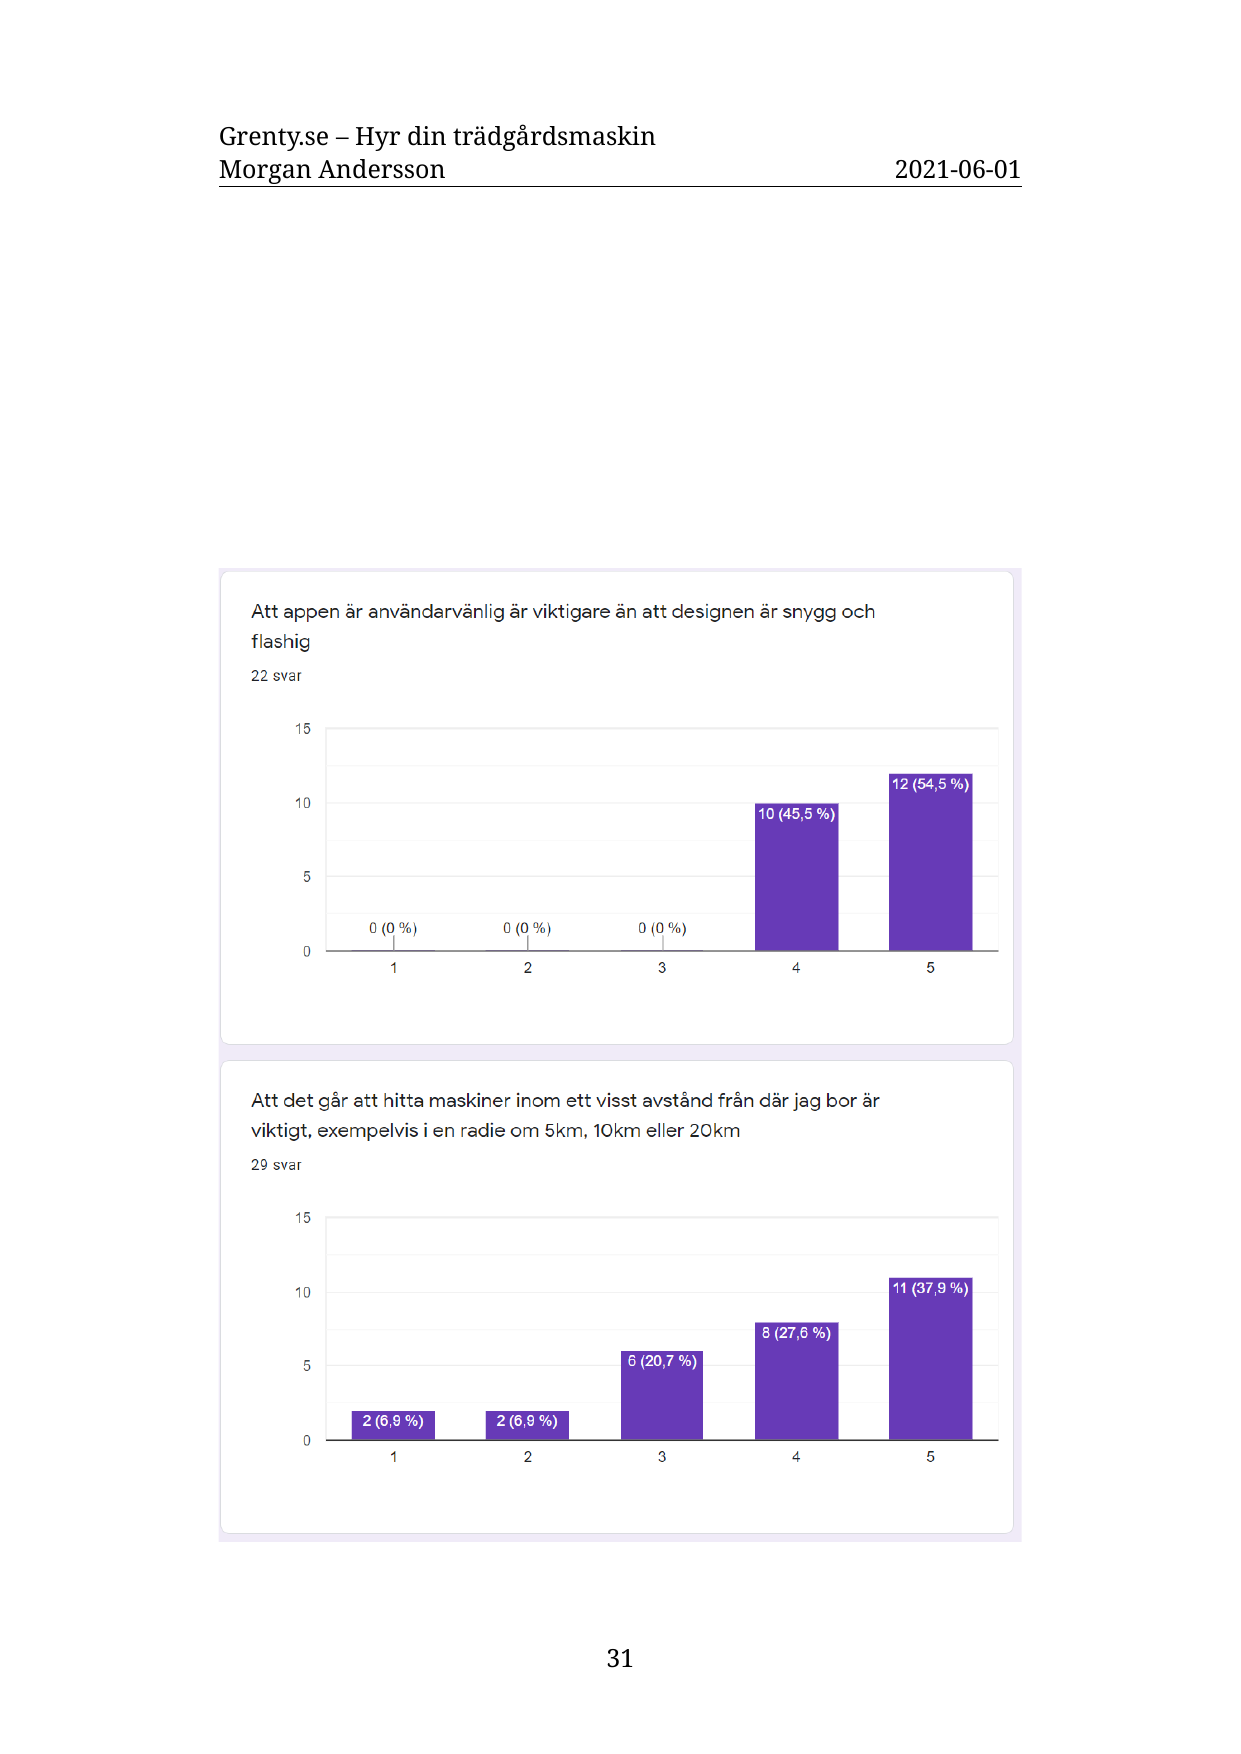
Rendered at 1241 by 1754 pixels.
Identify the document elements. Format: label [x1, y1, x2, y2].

picture [218, 568, 1022, 1542]
